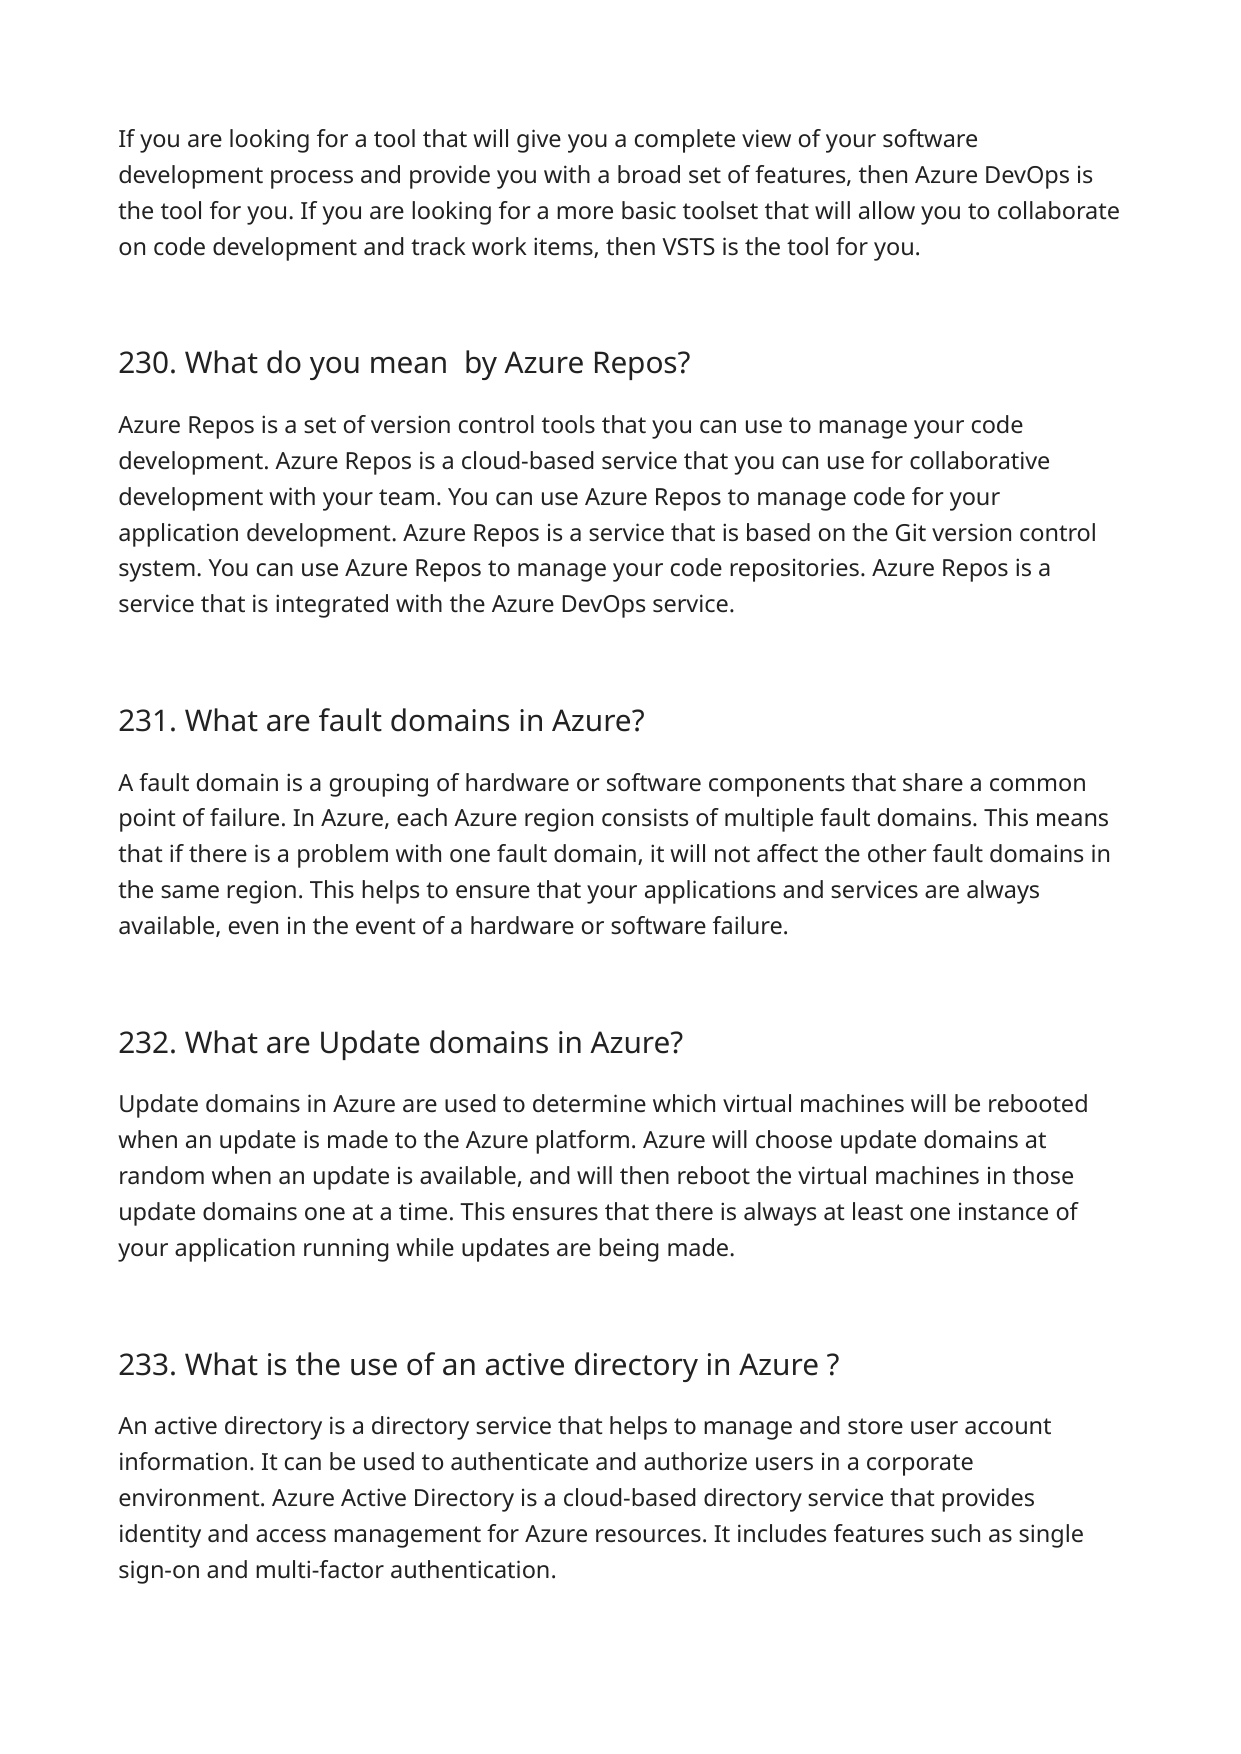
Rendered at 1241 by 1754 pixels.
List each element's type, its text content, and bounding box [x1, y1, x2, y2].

text Update domains in Azure are used to determine which virtual machines will be rebooted when an update is made to the Azure platform. Azure will choose update domains at random when an update is available, and will then reboot the virtual machines in those update domains one at a time. This ensures that there is always at least one instance of your application running while updates are being made. [118, 1084, 1122, 1263]
text A fault domain is a grouping of hardware or software components that share a common point of failure. In Azure, each Azure region consists of multiple fault domains. This means that if there is a problem with one fault domain, it will not affect the other fault domains in the same region. This helps to ensure that your applications and services are always available, even in the event of a hardware or software failure. [118, 762, 1122, 942]
text Azure Repos is a set of version control tools that you can use to manage your code development. Azure Repos is a cloud-based service that you can use for collaborative development with your team. You can use Azure Repos to manage code for your application development. Azure Repos is a service that is based on the Git version control system. You can use Azure Repos to manage your code repositories. Azure Repos is a service that is integrated with the Azure DevOps service. [118, 404, 1122, 620]
text An active directory is a directory service that helps to manage and store user account information. It can be used to authenticate and authorize users in a corporate environment. Azure Active Directory is a cloud-based directory service that provides identity and access management for Azure resources. It includes features such as single sign-on and multi-factor authentication. [118, 1406, 1122, 1585]
subtitle 232. What are Update domains in Azure? [118, 1017, 1122, 1062]
text If you are looking for a tool that will give you a complete view of your software development process and provide you with a broad set of features, then Azure DevOps is the tool for you. If you are looking for a more basic toolset that will allow you to collaborate on code development and track work items, then VSTS is the tool for you. [118, 118, 1122, 262]
subtitle 233. What is the use of an active directory in Azure ? [118, 1338, 1122, 1384]
subtitle 230. What do you mean by Azure Repos? [118, 337, 1122, 382]
subtitle 231. What are fault domains in Azure? [118, 695, 1122, 740]
